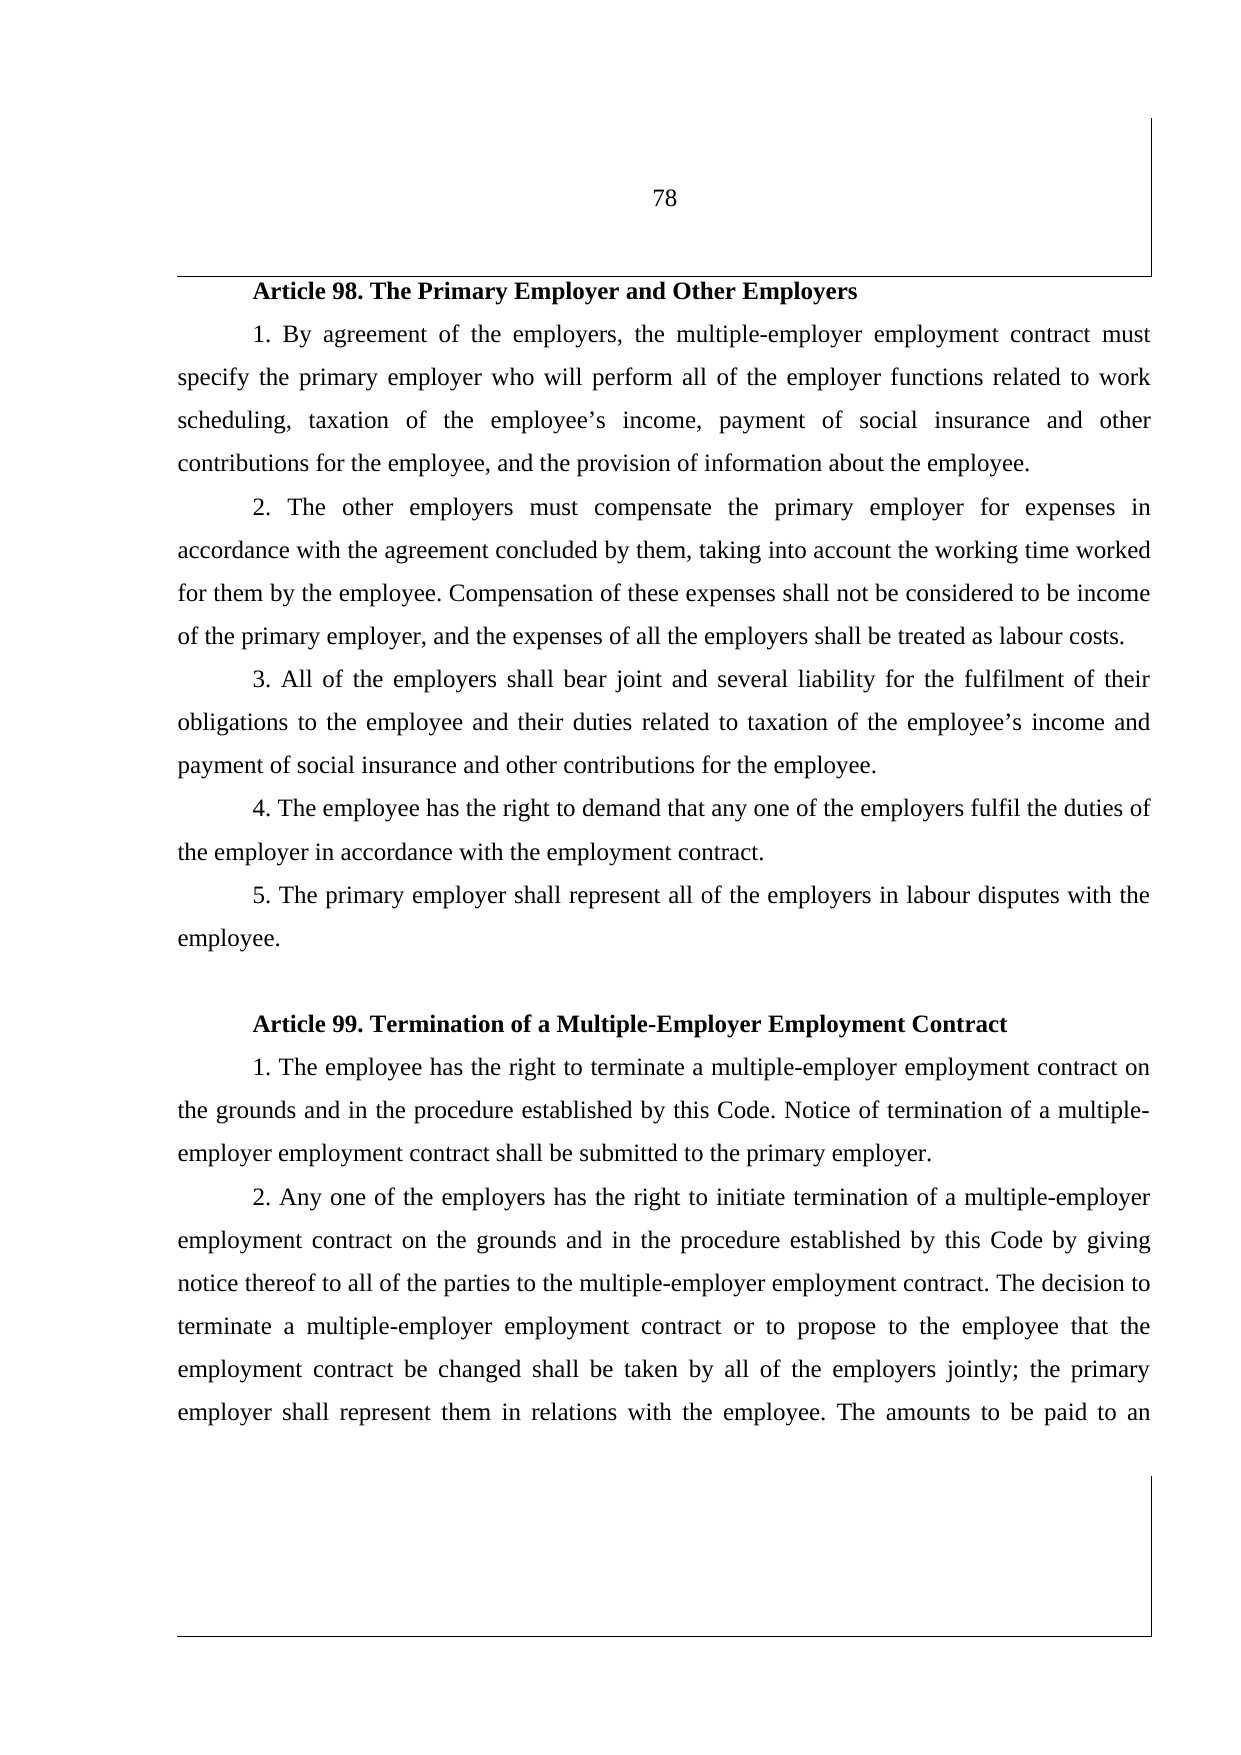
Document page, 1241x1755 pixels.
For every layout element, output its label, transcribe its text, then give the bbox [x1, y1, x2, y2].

text 2. Any one of the employers has the right to initiate termination of a multiple-employer employment contract on the grounds and in the procedure established by this Code by giving notice thereof to all of the parties to the multiple-employer employment contract. The decision to terminate a multiple-employer employment contract or to propose to the employee that the employment contract be changed shall be taken by all of the employers jointly; the primary employer shall represent them in relations with the employee. The amounts to be paid to an [177, 1182, 1152, 1426]
text 1. The employee has the right to terminate a multiple-employer employment contract on the grounds and in the procedure established by this Code. Notice of termination of a multiple-employer employment contract shall be submitted to the primary employer. [177, 1052, 1152, 1167]
text 2. The other employers must compensate the primary employer for expenses in accordance with the agreement concluded by them, taking into account the working time worked for them by the employee. Compensation of these expenses shall not be considered to be income of the primary employer, and the expenses of all the employers shall be treated as labour costs. [177, 492, 1152, 650]
text 5. The primary employer shall represent all of the employers in labour disputes with the employee. [177, 880, 1152, 952]
text 4. The employee has the right to demand that any one of the employers fulfil the duties of the employer in accordance with the employment contract. [177, 793, 1152, 865]
text 3. All of the employers shall bear joint and several liability for the fulfilment of their obligations to the employee and their duties related to taxation of the employee’s income and payment of social insurance and other contributions for the employee. [177, 664, 1152, 779]
text Article 98. The Primary Employer and Other Employers [177, 276, 1152, 305]
text 1. By agreement of the employers, the multiple-employer employment contract must specify the primary employer who will perform all of the employer functions related to work scheduling, taxation of the employee’s income, payment of social insurance and other contributions for the employee, and the provision of information about the employee. [177, 319, 1152, 477]
text Article 99. Termination of a Multiple-Employer Employment Contract [177, 1009, 1152, 1038]
